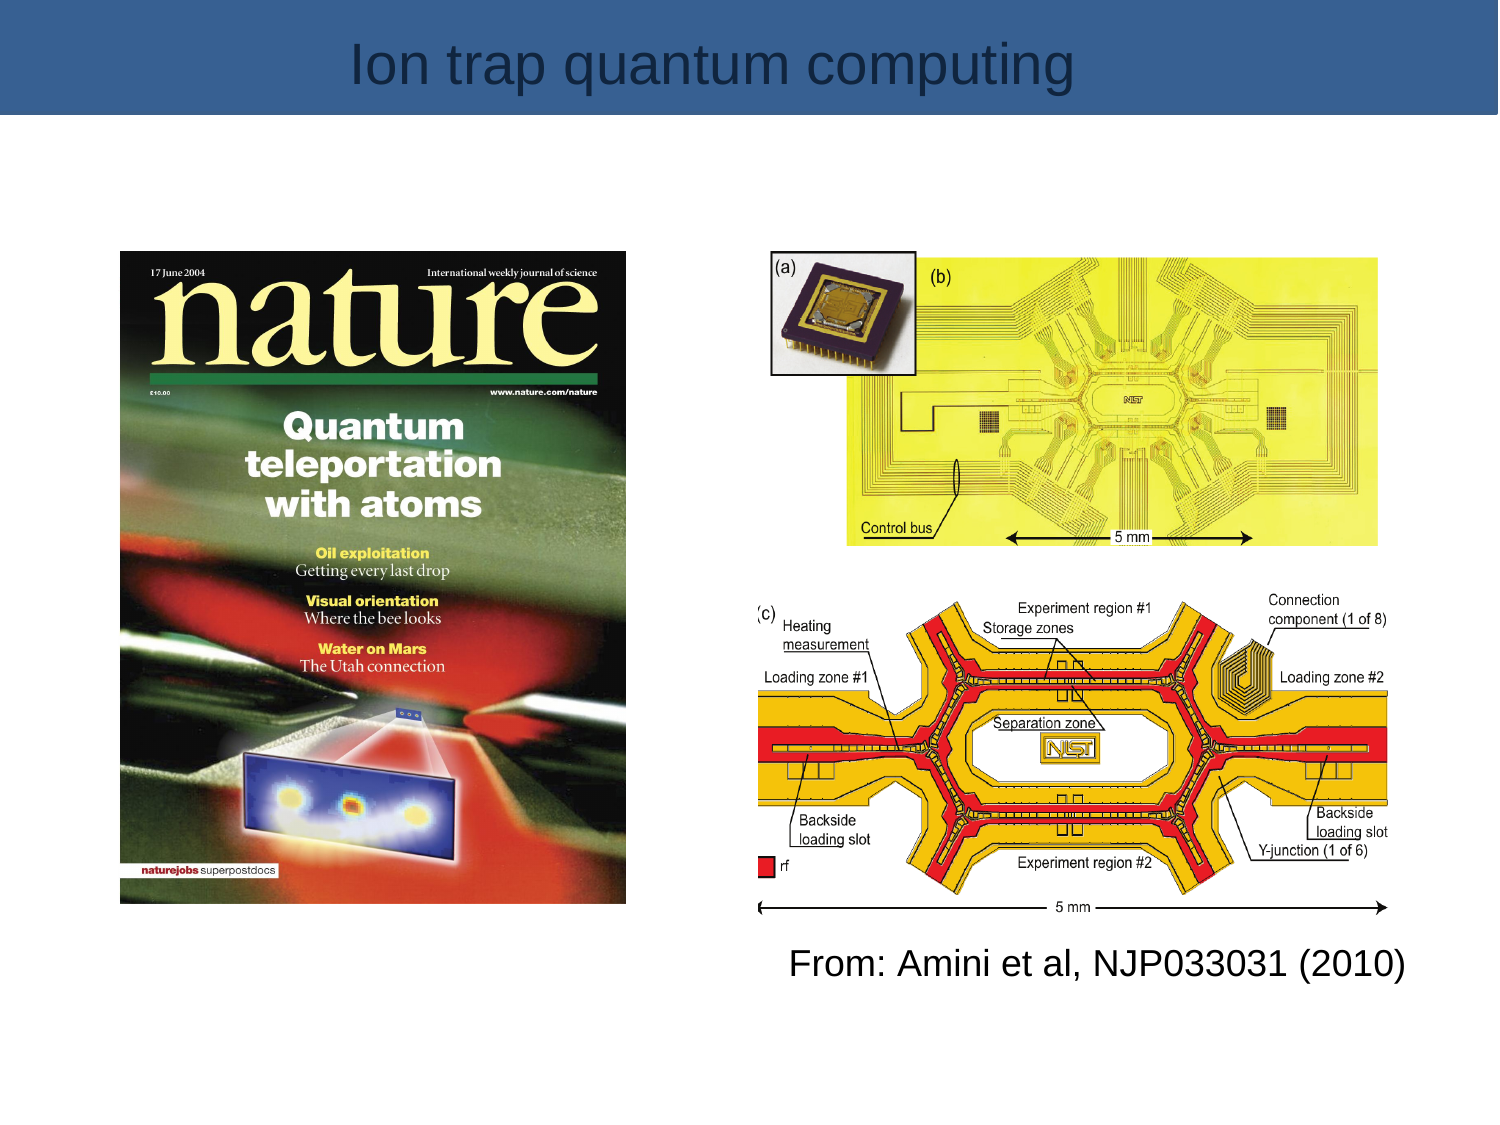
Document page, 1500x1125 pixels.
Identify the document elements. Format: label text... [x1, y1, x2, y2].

text_box Ion trap quantum computing [150, 18, 1276, 104]
picture [118, 251, 626, 904]
picture [758, 240, 1396, 925]
text_box From: Amini et al, NJP033031 (2010) [773, 931, 1431, 991]
